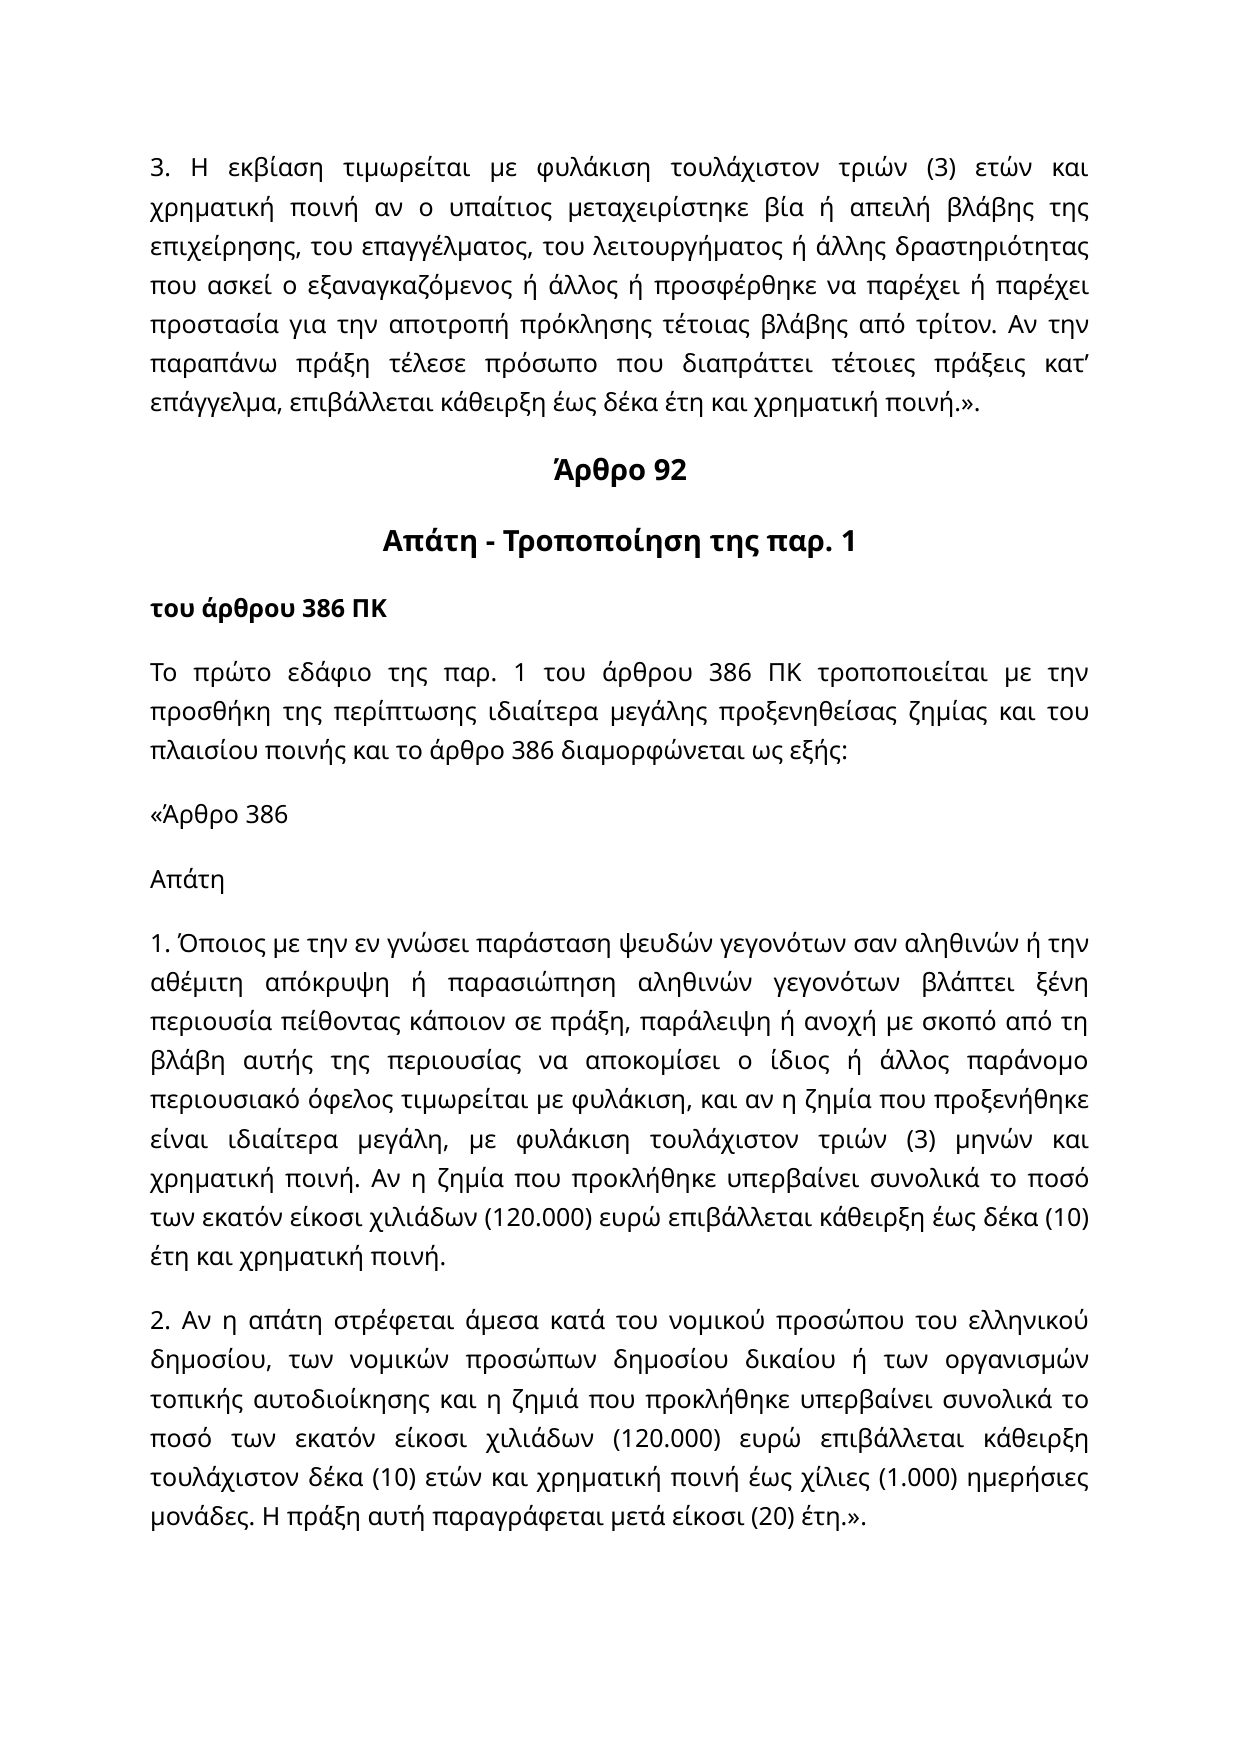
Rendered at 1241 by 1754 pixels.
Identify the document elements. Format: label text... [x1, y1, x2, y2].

text «Άρθρο 386 [150, 797, 1090, 831]
subtitle Απάτη - Τροποποίηση της παρ. 1 [150, 520, 1090, 559]
text 2. Αν η απάτη στρέφεται άμεσα κατά του νομικού προσώπου του ελληνικού δημοσίου, των νομικών προσώπων δημοσίου δικαίου ή των οργανισμών τοπικής αυτοδιοίκησης και η ζημιά που προκλήθηκε υπερβαίνει συνολικά το ποσό των εκατόν είκοσι χιλιάδων (120.000) ευρώ επιβάλλεται κάθειρξη τουλάχιστον δέκα (10) ετών και χρηματική ποινή έως χίλιες (1.000) ημερήσιες μονάδες. Η πράξη αυτή παραγράφεται μετά είκοσι (20) έτη.». [150, 1303, 1090, 1533]
text Το πρώτο εδάφιο της παρ. 1 του άρθρου 386 ΠΚ τροποποιείται με την προσθήκη της περίπτωσης ιδιαίτερα μεγάλης προξενηθείσας ζημίας και του πλαισίου ποινής και το άρθρο 386 διαμορφώνεται ως εξής: [150, 654, 1090, 767]
text Απάτη [150, 861, 1090, 895]
text 3. Η εκβίαση τιμωρείται με φυλάκιση τουλάχιστον τριών (3) ετών και χρηματική ποινή αν ο υπαίτιος μεταχειρίστηκε βία ή απειλή βλάβης της επιχείρησης, του επαγγέλματος, του λειτουργήματος ή άλλης δραστηριότητας που ασκεί ο εξαναγκαζόμενος ή άλλος ή προσφέρθηκε να παρέχει ή παρέχει προστασία για την αποτροπή πρόκλησης τέτοιας βλάβης από τρίτον. Αν την παραπάνω πράξη τέλεσε πρόσωπο που διαπράττει τέτοιες πράξεις κατ’ επάγγελμα, επιβάλλεται κάθειρξη έως δέκα έτη και χρηματική ποινή.». [150, 150, 1090, 419]
text 1. Όποιος με την εν γνώσει παράσταση ψευδών γεγονότων σαν αληθινών ή την αθέμιτη απόκρυψη ή παρασιώπηση αληθινών γεγονότων βλάπτει ξένη περιουσία πείθοντας κάποιον σε πράξη, παράλειψη ή ανοχή με σκοπό από τη βλάβη αυτής της περιουσίας να αποκομίσει ο ίδιος ή άλλος παράνομο περιουσιακό όφελος τιμωρείται με φυλάκιση, και αν η ζημία που προξενήθηκε είναι ιδιαίτερα μεγάλη, με φυλάκιση τουλάχιστον τριών (3) μηνών και χρηματική ποινή. Αν η ζημία που προκλήθηκε υπερβαίνει συνολικά το ποσό των εκατόν είκοσι χιλιάδων (120.000) ευρώ επιβάλλεται κάθειρξη έως δέκα (10) έτη και χρηματική ποινή. [150, 925, 1090, 1273]
text του άρθρου 386 ΠΚ [150, 590, 1090, 624]
subtitle Άρθρο 92 [150, 449, 1090, 489]
